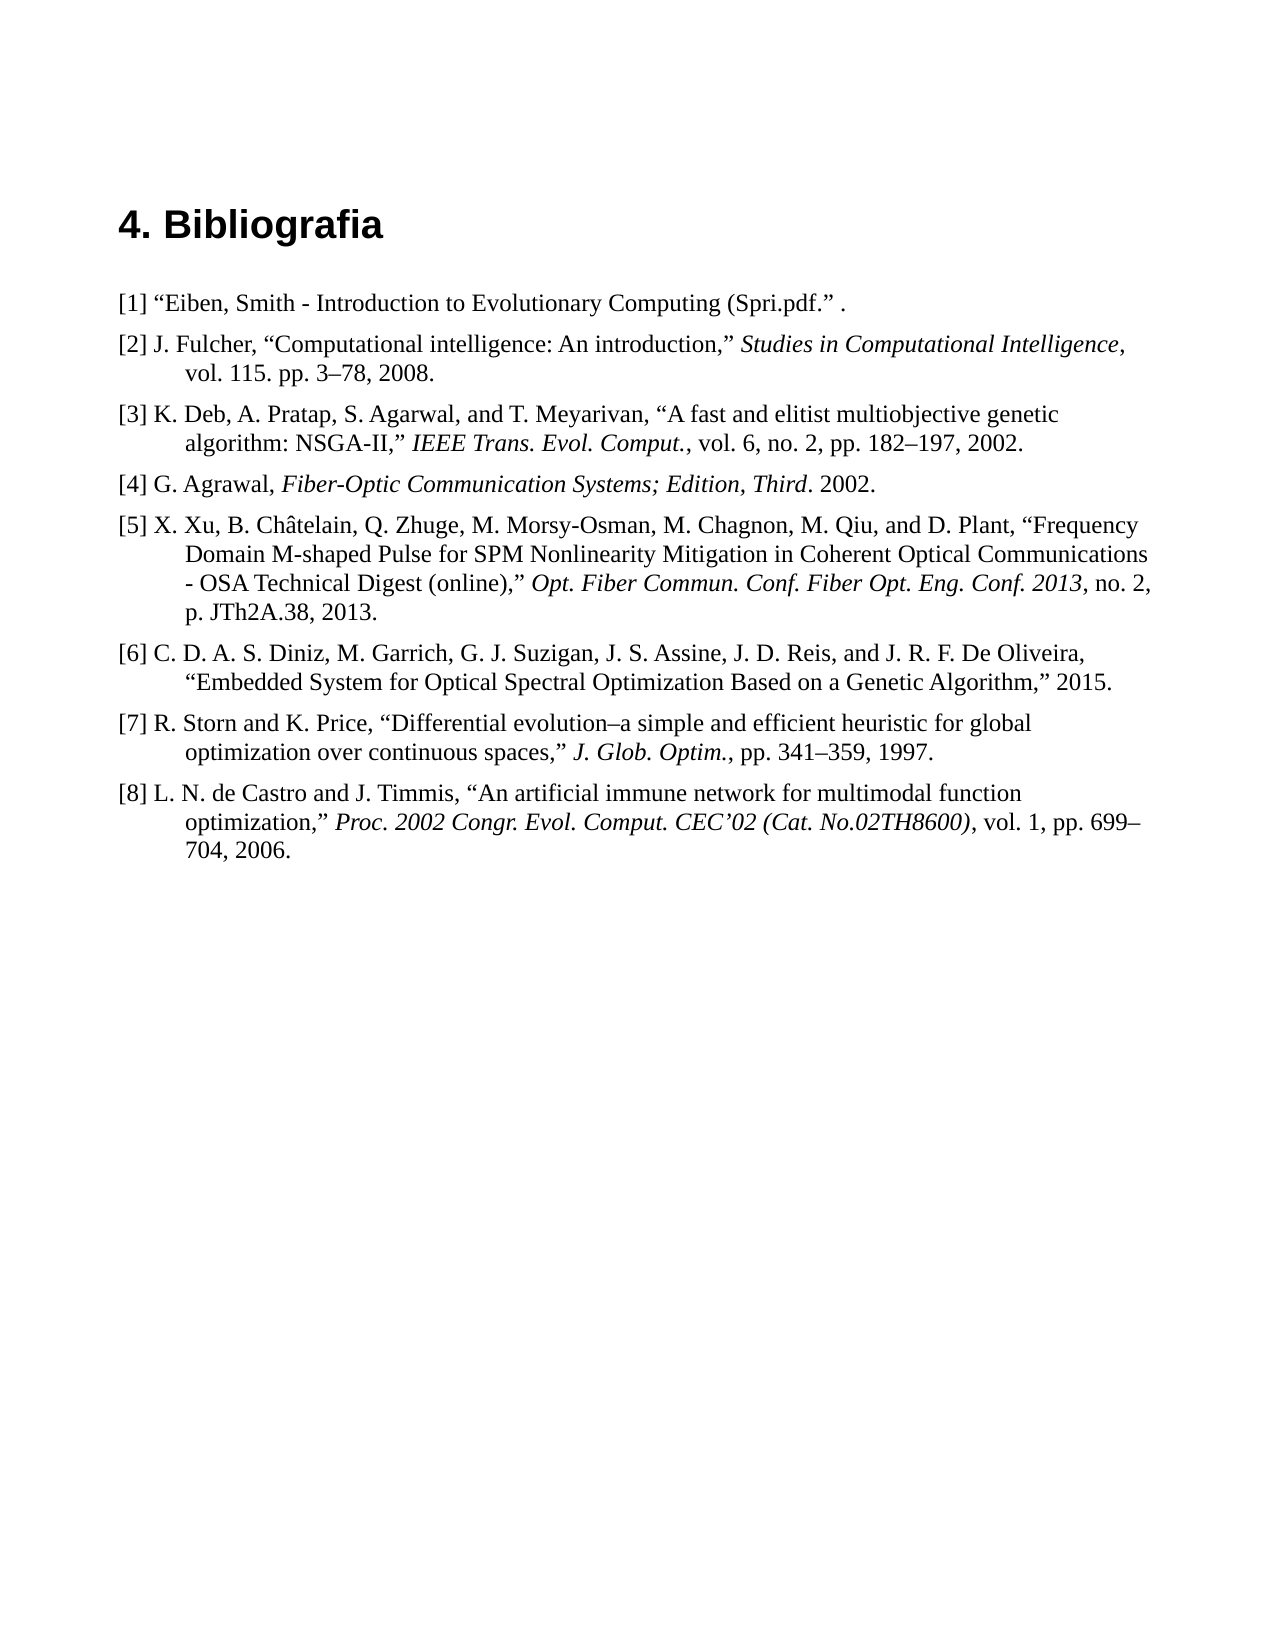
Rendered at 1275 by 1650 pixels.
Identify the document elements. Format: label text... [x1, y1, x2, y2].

text [7] R. Storn and K. Price, “Differential evolution–a simple and efficient heuristic for global optimization over continuous spaces,” J. Glob. Optim., pp. 341–359, 1997. [118, 708, 1157, 765]
text [6] C. D. A. S. Diniz, M. Garrich, G. J. Suzigan, J. S. Assine, J. D. Reis, and J. R. F. De Oliveira, “Embedded System for Optical Spectral Optimization Based on a Genetic Algorithm,” 2015. [118, 638, 1157, 695]
text [2] J. Fulcher, “Computational intelligence: An introduction,” Studies in Computational Intelligence, vol. 115. pp. 3–78, 2008. [118, 329, 1157, 387]
text [5] X. Xu, B. Châtelain, Q. Zhuge, M. Morsy-Osman, M. Chagnon, M. Qiu, and D. Plant, “Frequency Domain M-shaped Pulse for SPM Nonlinearity Mitigation in Coherent Optical Communications - OSA Technical Digest (online),” Opt. Fiber Commun. Conf. Fiber Opt. Eng. Conf. 2013, no. 2, p. JTh2A.38, 2013. [118, 510, 1157, 625]
text [8] L. N. de Castro and J. Timmis, “An artificial immune network for multimodal function optimization,” Proc. 2002 Congr. Evol. Comput. CEC’02 (Cat. No.02TH8600), vol. 1, pp. 699–704, 2006. [118, 778, 1157, 864]
text [1] “Eiben, Smith - Introduction to Evolutionary Computing (Spri.pdf.” . [118, 288, 1157, 317]
text [4] G. Agrawal, Fiber-Optic Communication Systems; Edition, Third. 2002. [118, 469, 1157, 498]
text [3] K. Deb, A. Pratap, S. Agarwal, and T. Meyarivan, “A fast and elitist multiobjective genetic algorithm: NSGA-II,” IEEE Trans. Evol. Comput., vol. 6, no. 2, pp. 182–197, 2002. [118, 399, 1157, 457]
subtitle Bibliografia [118, 201, 1157, 247]
